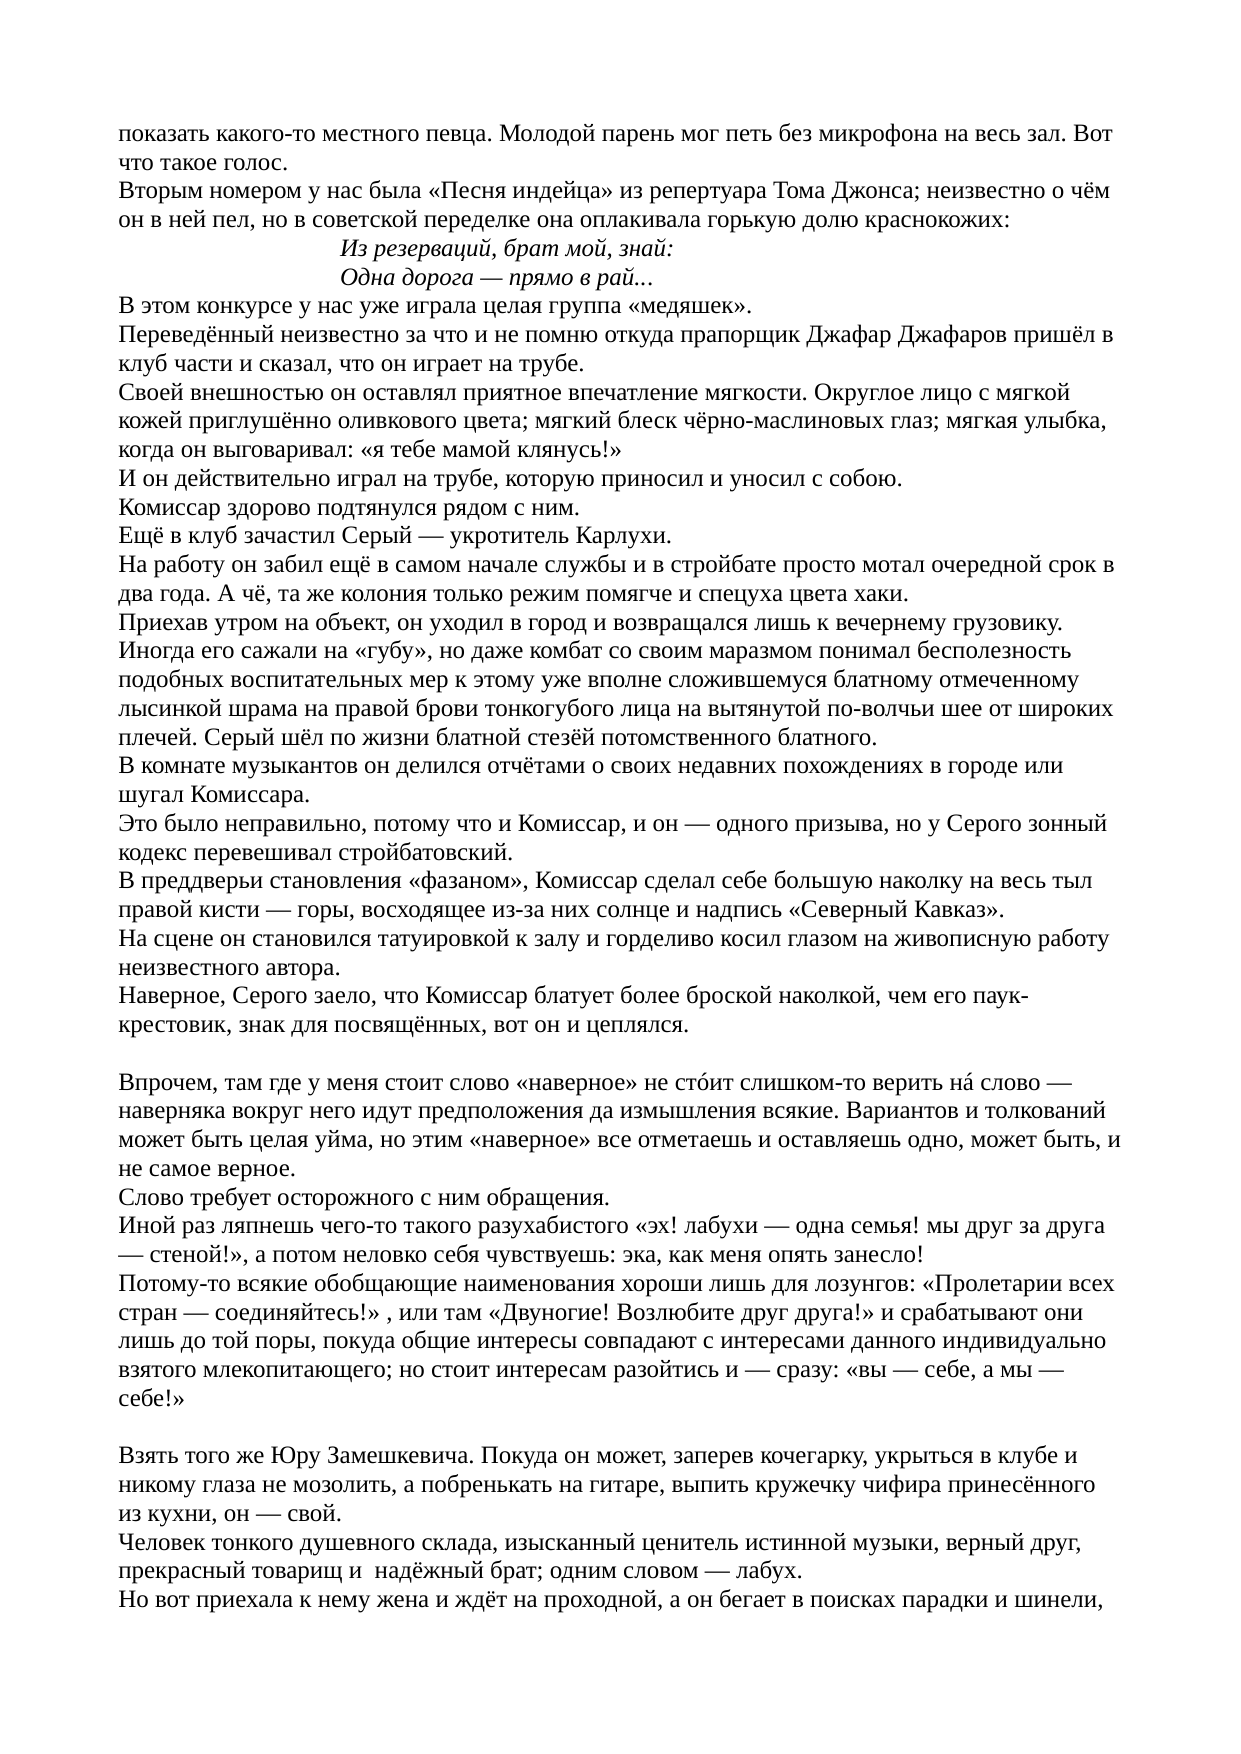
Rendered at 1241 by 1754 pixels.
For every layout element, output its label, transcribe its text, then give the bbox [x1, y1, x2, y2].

text показать какого-то местного певца. Молодой парень мог петь без микрофона на весь зал. Вот что такое голос. [118, 118, 1122, 176]
text Вторым номером у нас была «Песня индейца» из репертуара Тома Джонса; неизвестно о чём он в ней пел, но в советской переделке она оплакивала горькую долю краснокожих: [118, 176, 1122, 233]
text Своей внешностью он оставлял приятное впечатление мягкости. Округлое лицо с мягкой кожей приглушённо оливкового цвета; мягкий блеск чёрно-маслиновых глаз; мягкая улыбка, когда он выговаривал: «я тебе мамой клянусь!» [118, 377, 1122, 463]
text Впрочем, там где у меня стоит слово «наверное» не стóит слишком-то верить нá слово — наверняка вокруг него идут предположения да измышления всякие. Вариантов и толкований может быть целая уйма, но этим «наверное» все отметаешь и оставляешь одно, может быть, и не самое верное. [118, 1067, 1122, 1182]
text В комнате музыкантов он делился отчётами о своих недавних похождениях в городе или шугал Комиссара. [118, 751, 1122, 808]
text Но вот приехала к нему жена и ждёт на проходной, а он бегает в поисках парадки и шинели, [118, 1584, 1122, 1613]
text Наверное, Серого заело, что Комиссар блатует более броской наколкой, чем его паук-крестовик, знак для посвящённых, вот он и цеплялся. [118, 981, 1122, 1038]
text Приехав утром на объект, он уходил в город и возвращался лишь к вечернему грузовику. [118, 607, 1122, 636]
text Одна дорога — прямо в рай... [118, 262, 1122, 291]
text На сцене он становился татуировкой к залу и горделиво косил глазом на живописную работу неизвестного автора. [118, 923, 1122, 981]
text Комиссар здорово подтянулся рядом с ним. [118, 492, 1122, 521]
text В преддверьи становления «фазаном», Комиссар сделал себе большую наколку на весь тыл правой кисти — горы, восходящее из-за них солнце и надпись «Северный Кавказ». [118, 866, 1122, 923]
text Потому-то всякие обобщающие наименования хороши лишь для лозунгов: «Пролетарии всех стран — соединяйтесь!» , или там «Двуногие! Возлюбите друг друга!» и срабатывают они лишь до той поры, покуда общие интересы совпадают с интересами данного индивидуально взятого млекопитающего; но стоит интересам разойтись и — сразу: «вы — себе, а мы — себе!» [118, 1268, 1122, 1412]
text Ещё в клуб зачастил Серый — укротитель Карлухи. [118, 521, 1122, 549]
text На работу он забил ещё в самом начале службы и в стройбате просто мотал очередной срок в два года. А чё, та же колония только режим помягче и спецуха цвета хаки. [118, 549, 1122, 607]
text Иногда его сажали на «губу», но даже комбат со своим маразмом понимал бесполезность подобных воспитательных мер к этому уже вполне сложившемуся блатному отмеченному лысинкой шрама на правой брови тонкогубого лица на вытянутой по-волчьи шее от широких плечей. Серый шёл по жизни блатной стезёй потомственного блатного. [118, 636, 1122, 751]
text Слово требует осторожного с ним обращения. [118, 1182, 1122, 1211]
text И он действительно играл на трубе, которую приносил и уносил с собою. [118, 463, 1122, 492]
text Человек тонкого душевного склада, изысканный ценитель истинной музыки, верный друг, прекрасный товарищ и надёжный брат; одним словом — лабух. [118, 1527, 1122, 1584]
text Из резерваций, брат мой, знай: [118, 233, 1122, 262]
text Это было неправильно, потому что и Комиссар, и он — одного призыва, но у Серого зонный кодекс перевешивал стройбатовский. [118, 808, 1122, 866]
text Взять того же Юру Замешкевича. Покуда он может, заперев кочегарку, укрыться в клубе и никому глаза не мозолить, а побренькать на гитаре, выпить кружечку чифира принесённого из кухни, он — свой. [118, 1441, 1122, 1527]
text В этом конкурсе у нас уже играла целая группа «медяшек». [118, 291, 1122, 319]
text Переведённый неизвестно за что и не помню откуда прапорщик Джафар Джафаров пришёл в клуб части и сказал, что он играет на трубе. [118, 319, 1122, 377]
text Иной раз ляпнешь чего-то такого разухабистого «эх! лабухи — одна семья! мы друг за друга — стеной!», а потом неловко себя чувствуешь: эка, как меня опять занесло! [118, 1211, 1122, 1268]
